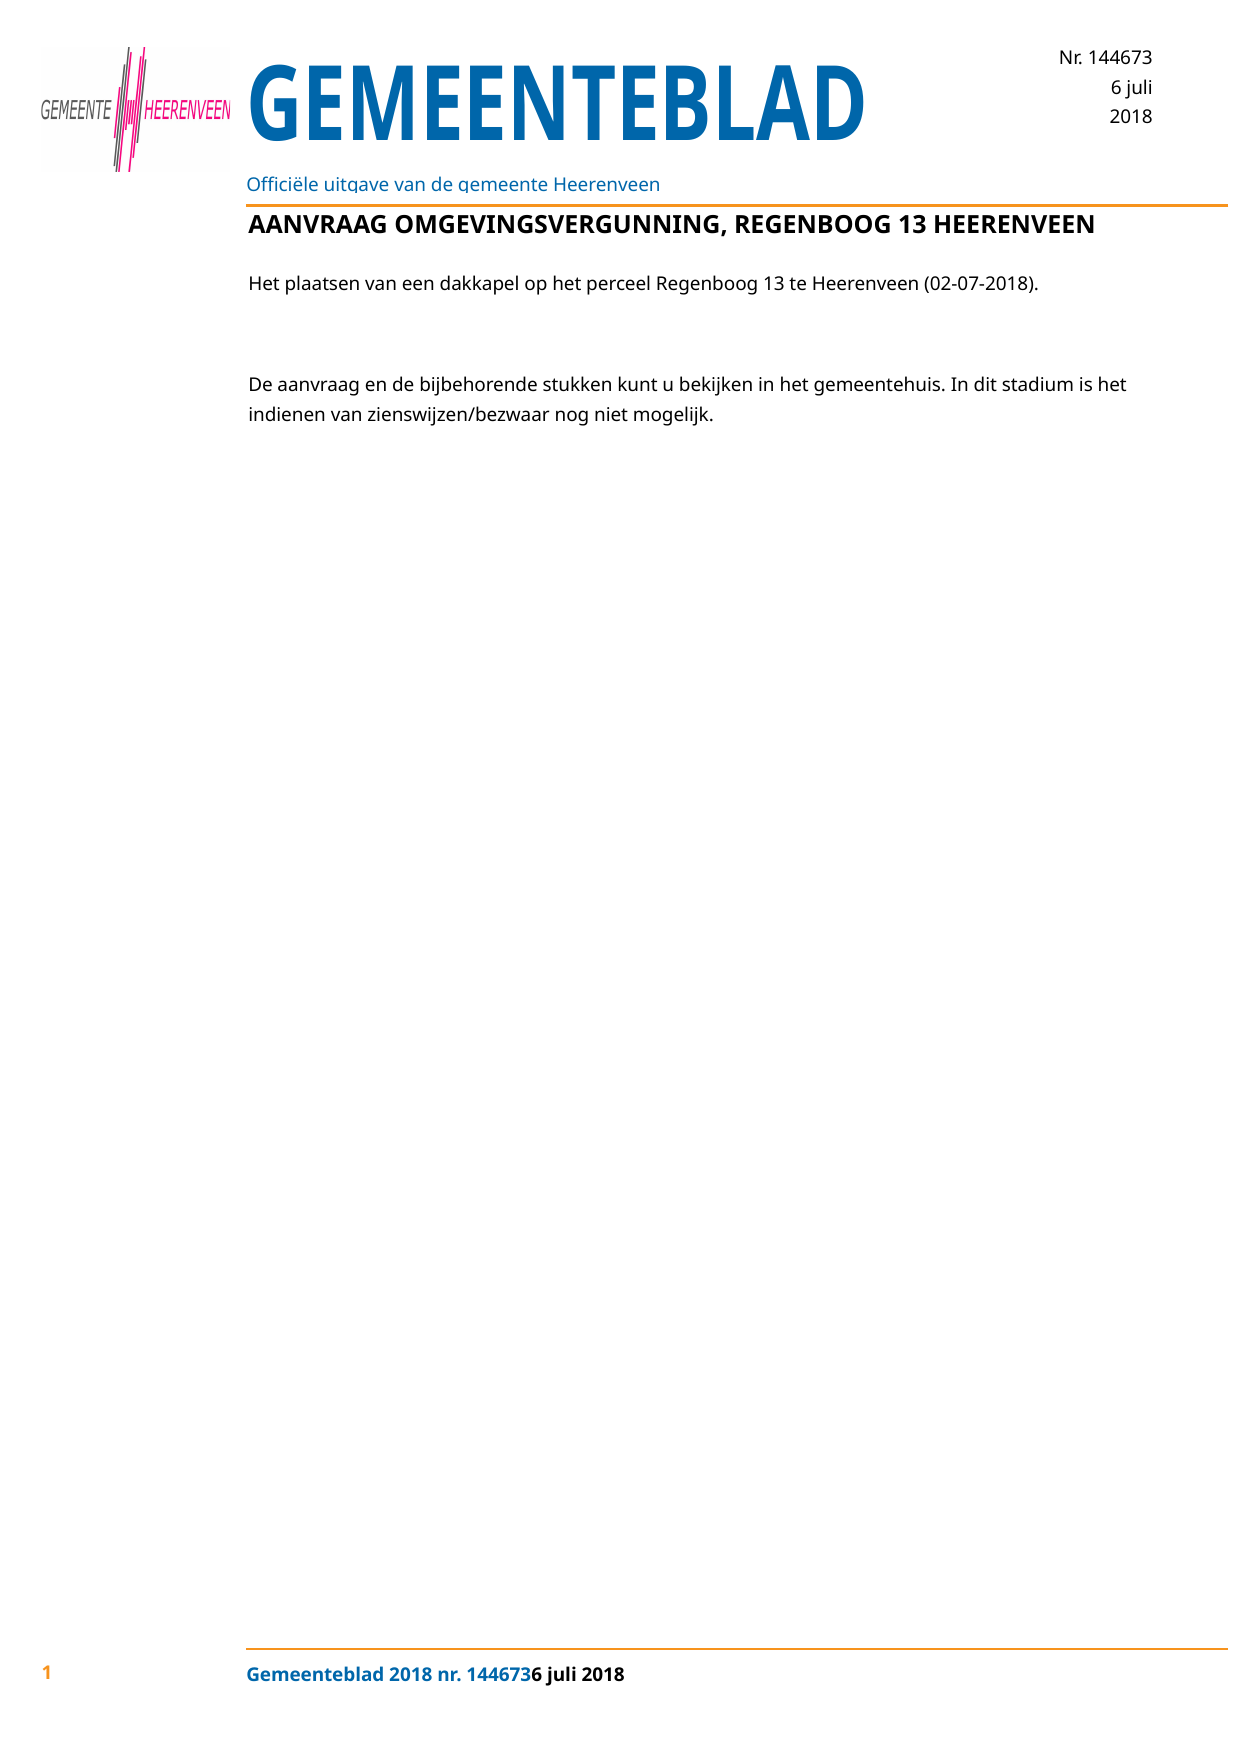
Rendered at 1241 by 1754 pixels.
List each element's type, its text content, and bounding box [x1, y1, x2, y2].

picture [41, 47, 231, 172]
text De aanvraag en de bijbehorende stukken kunt u bekijken in het gemeentehuis. In dit stadium is het indienen van zienswijzen/bezwaar nog niet mogelijk. [248, 371, 1152, 426]
text Het plaatsen van een dakkapel op het perceel Regenboog 13 te Heerenveen (02-07-2018). [248, 270, 1152, 296]
text AANVRAAG OMGEVINGSVERGUNNING, REGENBOOG 13 HEERENVEEN [248, 207, 1152, 241]
